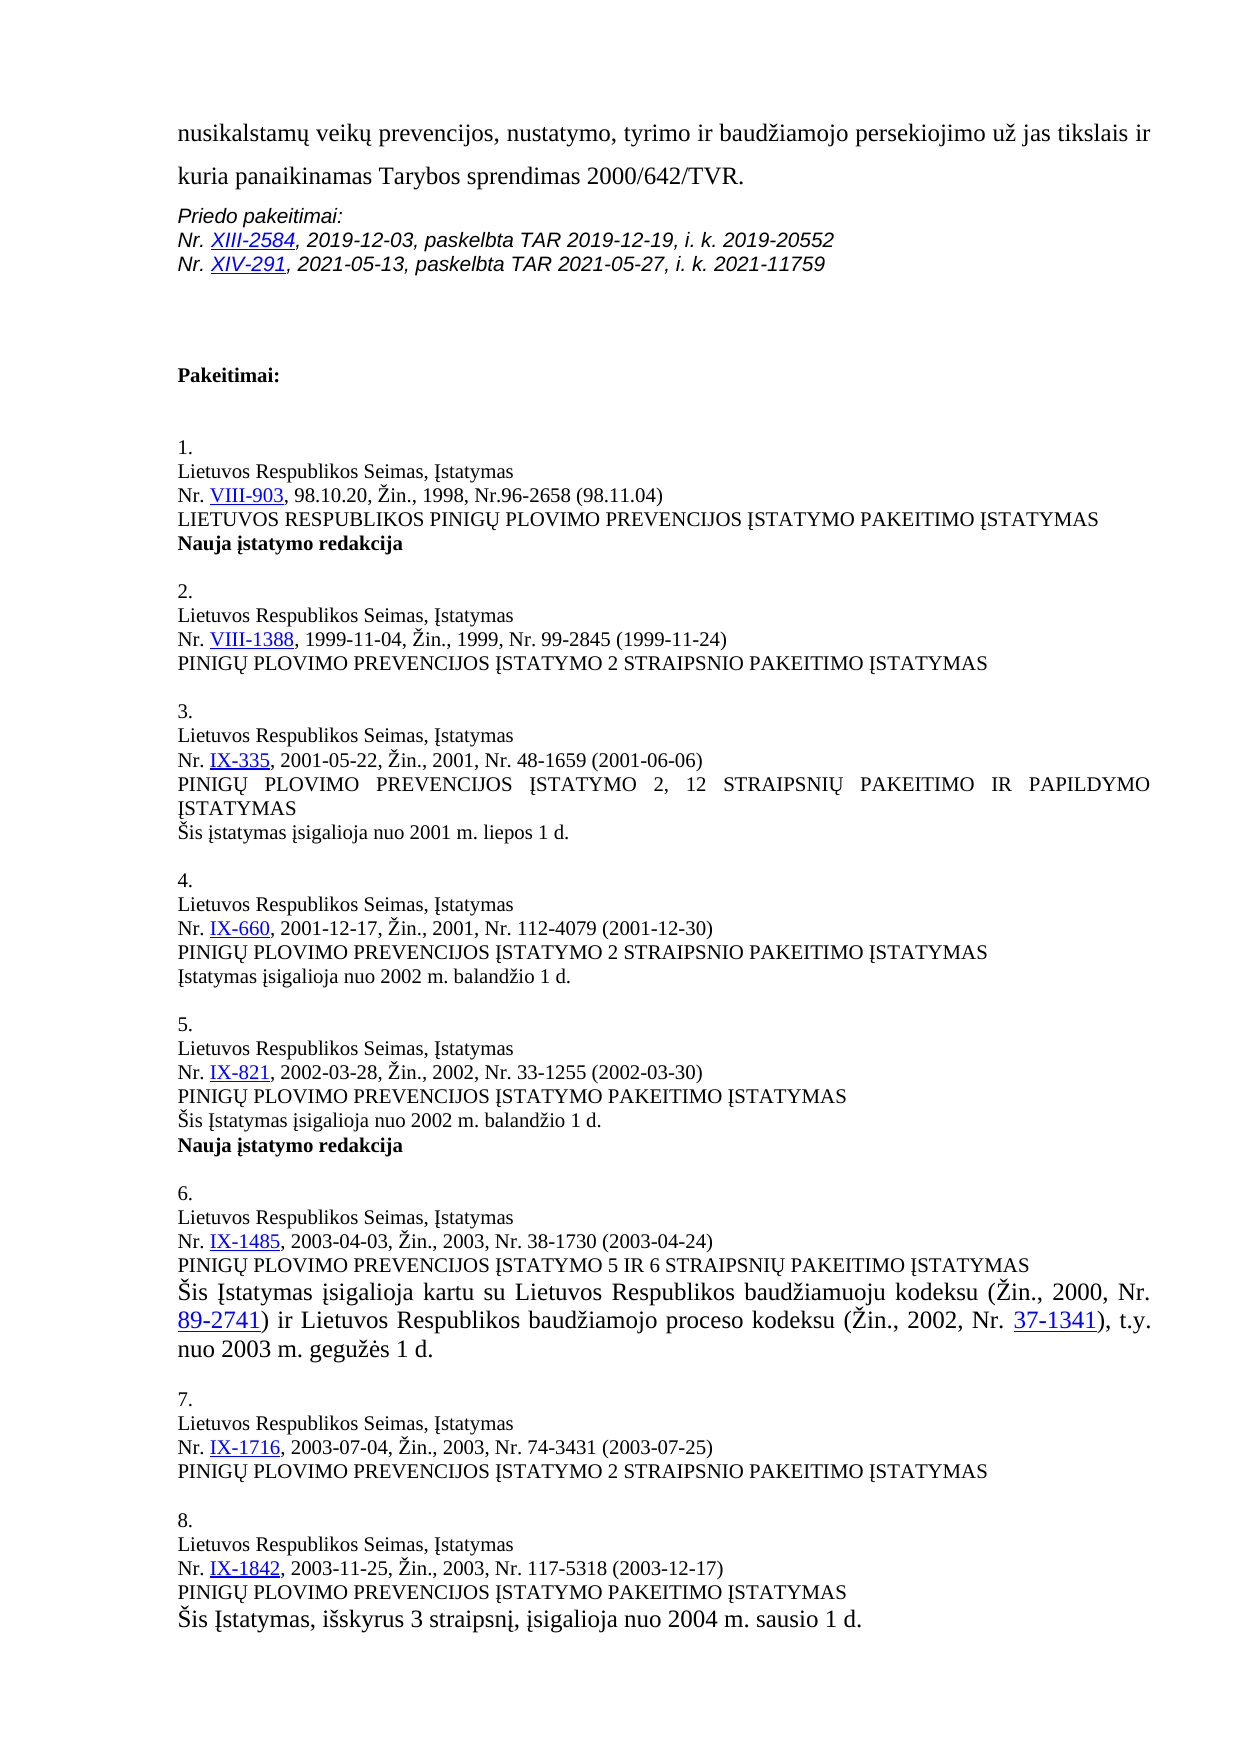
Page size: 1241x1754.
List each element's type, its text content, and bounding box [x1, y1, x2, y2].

text 7. [177, 1387, 1152, 1411]
text Nr. VIII-1388, 1999-11-04, Žin., 1999, Nr. 99-2845 (1999-11-24) [177, 627, 1152, 651]
subtitle Nauja įstatymo redakcija [177, 1132, 1152, 1157]
text 1. [177, 435, 1152, 459]
subtitle Nauja įstatymo redakcija [177, 531, 1152, 555]
text Lietuvos Respublikos Seimas, Įstatymas [177, 603, 1152, 627]
text 3. [177, 699, 1152, 723]
text Šis įstatymas įsigalioja nuo 2001 m. liepos 1 d. [177, 820, 1152, 844]
text Nr. VIII-903, 98.10.20, Žin., 1998, Nr.96-2658 (98.11.04) [177, 483, 1152, 507]
text nusikalstamų veikų prevencijos, nustatymo, tyrimo ir baudžiamojo persekiojimo už jas tikslais ir kuria panaikinamas Tarybos sprendimas 2000/642/TVR. [177, 118, 1152, 190]
text Lietuvos Respublikos Seimas, Įstatymas [177, 723, 1152, 747]
text 2. [177, 579, 1152, 603]
text Nr. IX-335, 2001-05-22, Žin., 2001, Nr. 48-1659 (2001-06-06) [177, 747, 1152, 772]
text Šis Įstatymas įsigalioja kartu su Lietuvos Respublikos baudžiamuoju kodeksu (Žin., 2000, Nr. 89-2741) ir Lietuvos Respublikos baudžiamojo proceso kodeksu (Žin., 2002, Nr. 37-1341), t.y. nuo 2003 m. gegužės 1 d. [177, 1277, 1152, 1363]
text Pakeitimai: [177, 362, 1152, 387]
text Nr. IX-1716, 2003-07-04, Žin., 2003, Nr. 74-3431 (2003-07-25) [177, 1435, 1152, 1459]
text Lietuvos Respublikos Seimas, Įstatymas [177, 1205, 1152, 1229]
text Lietuvos Respublikos Seimas, Įstatymas [177, 892, 1152, 916]
text Šis Įstatymas įsigalioja nuo 2002 m. balandžio 1 d. [177, 1108, 1152, 1132]
text PINIGŲ PLOVIMO PREVENCIJOS ĮSTATYMO 5 IR 6 STRAIPSNIŲ PAKEITIMO ĮSTATYMAS [177, 1253, 1152, 1277]
text Šis Įstatymas, išskyrus 3 straipsnį, įsigalioja nuo 2004 m. sausio 1 d. [177, 1604, 1152, 1632]
text Nr. IX-660, 2001-12-17, Žin., 2001, Nr. 112-4079 (2001-12-30) [177, 916, 1152, 940]
text 8. [177, 1507, 1152, 1532]
text PINIGŲ PLOVIMO PREVENCIJOS ĮSTATYMO 2 STRAIPSNIO PAKEITIMO ĮSTATYMAS [177, 651, 1152, 675]
text Lietuvos Respublikos Seimas, Įstatymas [177, 1532, 1152, 1556]
text Nr. XIII-2584, 2019-12-03, paskelbta TAR 2019-12-19, i. k. 2019-20552 [177, 228, 1152, 252]
text LIETUVOS RESPUBLIKOS PINIGŲ PLOVIMO PREVENCIJOS ĮSTATYMO PAKEITIMO ĮSTATYMAS [177, 507, 1152, 531]
text Lietuvos Respublikos Seimas, Įstatymas [177, 1036, 1152, 1060]
text PINIGŲ PLOVIMO PREVENCIJOS ĮSTATYMO PAKEITIMO ĮSTATYMAS [177, 1580, 1152, 1604]
text 4. [177, 868, 1152, 892]
text PINIGŲ PLOVIMO PREVENCIJOS ĮSTATYMO 2 STRAIPSNIO PAKEITIMO ĮSTATYMAS [177, 940, 1152, 964]
text Priedo pakeitimai: [177, 204, 1152, 228]
text Įstatymas įsigalioja nuo 2002 m. balandžio 1 d. [177, 964, 1152, 988]
text Nr. XIV-291, 2021-05-13, paskelbta TAR 2021-05-27, i. k. 2021-11759 [177, 252, 1152, 276]
text Nr. IX-821, 2002-03-28, Žin., 2002, Nr. 33-1255 (2002-03-30) [177, 1060, 1152, 1084]
text Lietuvos Respublikos Seimas, Įstatymas [177, 1411, 1152, 1435]
text PINIGŲ PLOVIMO PREVENCIJOS ĮSTATYMO 2 STRAIPSNIO PAKEITIMO ĮSTATYMAS [177, 1459, 1152, 1483]
text Lietuvos Respublikos Seimas, Įstatymas [177, 459, 1152, 483]
text 5. [177, 1012, 1152, 1036]
text Nr. IX-1842, 2003-11-25, Žin., 2003, Nr. 117-5318 (2003-12-17) [177, 1556, 1152, 1580]
text 6. [177, 1181, 1152, 1205]
text Nr. IX-1485, 2003-04-03, Žin., 2003, Nr. 38-1730 (2003-04-24) [177, 1229, 1152, 1253]
text PINIGŲ PLOVIMO PREVENCIJOS ĮSTATYMO 2, 12 STRAIPSNIŲ PAKEITIMO IR PAPILDYMO ĮSTATYMAS [177, 772, 1152, 820]
text PINIGŲ PLOVIMO PREVENCIJOS ĮSTATYMO PAKEITIMO ĮSTATYMAS [177, 1084, 1152, 1108]
